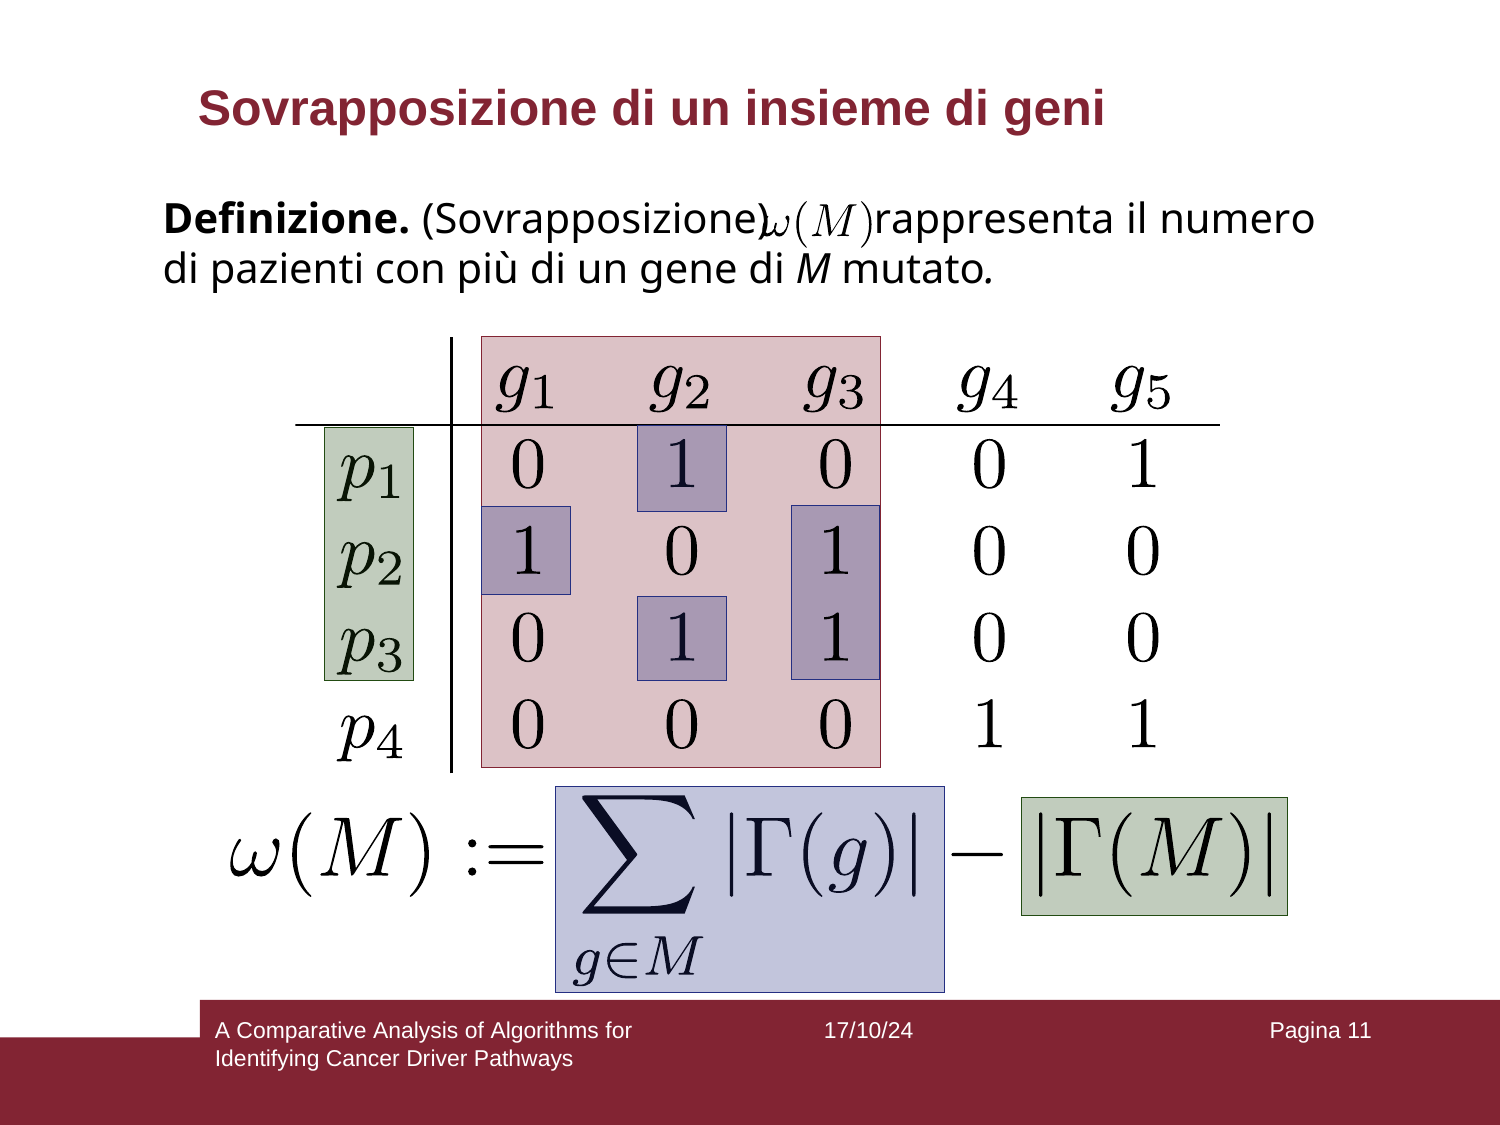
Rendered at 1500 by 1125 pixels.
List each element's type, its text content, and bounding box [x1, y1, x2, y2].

picture [945, 795, 1271, 987]
picture [295, 350, 1241, 780]
picture [230, 795, 555, 987]
text_box [637, 596, 727, 681]
title Sovrapposizione di un insieme di geni [183, 67, 1400, 150]
picture [762, 191, 881, 257]
text_box [1271, 797, 1288, 916]
text_box Definizione. (Sovrapposizione) rappresenta il numero di pazienti con più di un gene di M mutato. [147, 184, 1359, 350]
text_box 17/10/24 [712, 1008, 1026, 1084]
text_box Pagina <number> [1074, 1008, 1388, 1084]
text_box [555, 786, 945, 993]
text_box A Comparative Analysis of Algorithms for Identifying Cancer Driver Pathways [199, 1008, 676, 1084]
text_box [324, 427, 414, 681]
text_box [637, 425, 727, 512]
